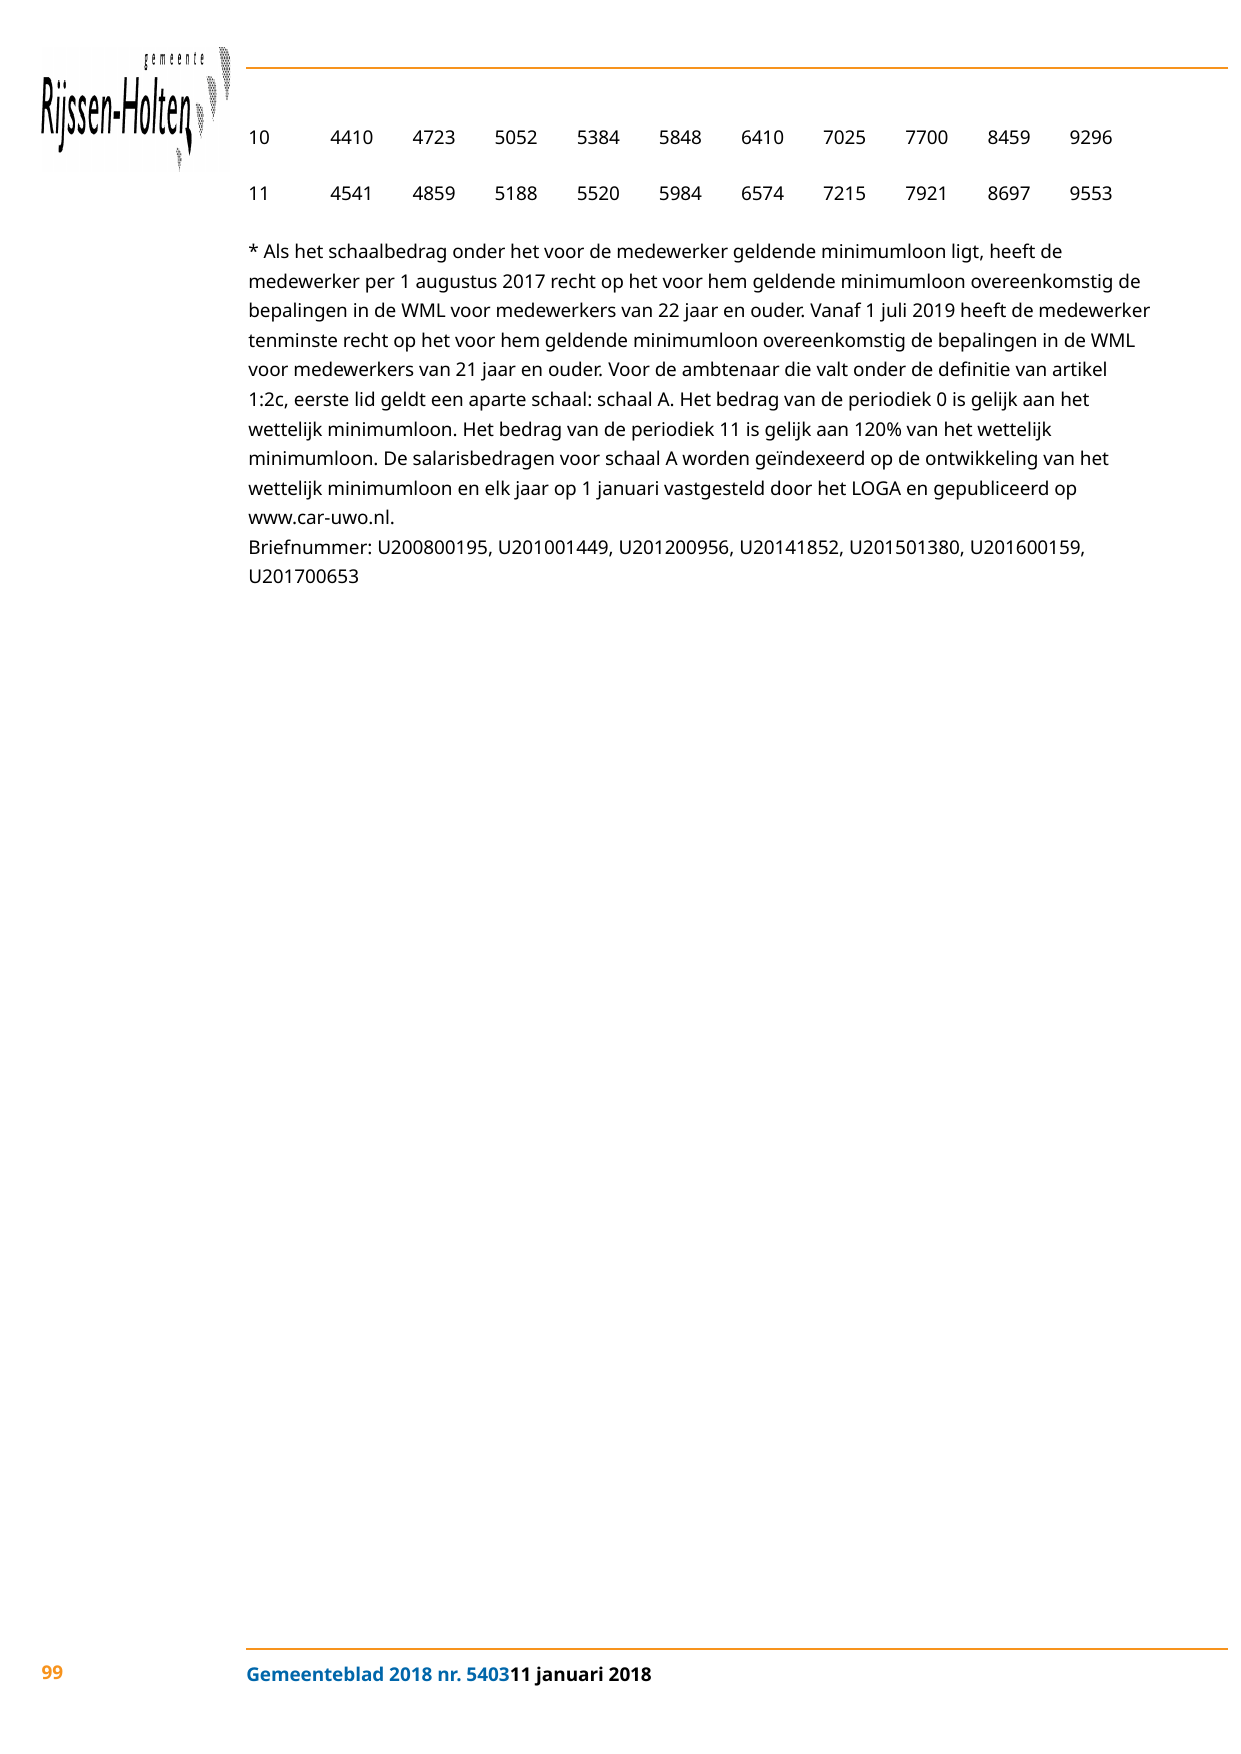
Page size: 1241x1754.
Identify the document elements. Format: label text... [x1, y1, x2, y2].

table_cell 5052 [494, 95, 577, 150]
table_cell 4541 [330, 150, 412, 205]
table_cell 8697 [987, 150, 1069, 205]
table_cell 10 [248, 95, 330, 150]
text * Als het schaalbedrag onder het voor de medewerker geldende minimumloon ligt, heeft de medewerker per 1 augustus 2017 recht op het voor hem geldende minimumloon overeenkomstig de bepalingen in de WML voor medewerkers van 22 jaar en ouder. Vanaf 1 juli 2019 heeft de medewerker tenminste recht op het voor hem geldende minimumloon overeenkomstig de bepalingen in de WML voor medewerkers van 21 jaar en ouder. Voor de ambtenaar die valt onder de definitie van artikel 1:2c, eerste lid geldt een aparte schaal: schaal A. Het bedrag van de periodiek 0 is gelijk aan het wettelijk minimumloon. Het bedrag van de periodiek 11 is gelijk aan 120% van het wettelijk minimumloon. De salarisbedragen voor schaal A worden geïndexeerd op de ontwikkeling van het wettelijk minimumloon en elk jaar op 1 januari vastgesteld door het LOGA en gepubliceerd op www.car-uwo.nl. [248, 238, 1152, 530]
table_cell 4410 [330, 95, 412, 150]
picture [41, 47, 231, 172]
table_cell 8459 [987, 95, 1069, 150]
table_cell 5848 [659, 95, 741, 150]
table_cell 9553 [1069, 150, 1152, 205]
table_cell 6574 [741, 150, 823, 205]
table_cell 7025 [823, 95, 905, 150]
table_cell 4859 [412, 150, 494, 205]
table_cell 5520 [577, 150, 659, 205]
table_cell 11 [248, 150, 330, 205]
table_cell 7215 [823, 150, 905, 205]
table_cell 4723 [412, 95, 494, 150]
table_cell 6410 [741, 95, 823, 150]
table_cell 5984 [659, 150, 741, 205]
table_cell 5384 [577, 95, 659, 150]
table_cell 5188 [494, 150, 577, 205]
table_cell 7700 [905, 95, 987, 150]
table_cell 9296 [1069, 95, 1152, 150]
text Briefnummer: U200800195, U201001449, U201200956, U20141852, U201501380, U201600159, U201700653 [248, 534, 1152, 589]
table_cell 7921 [905, 150, 987, 205]
